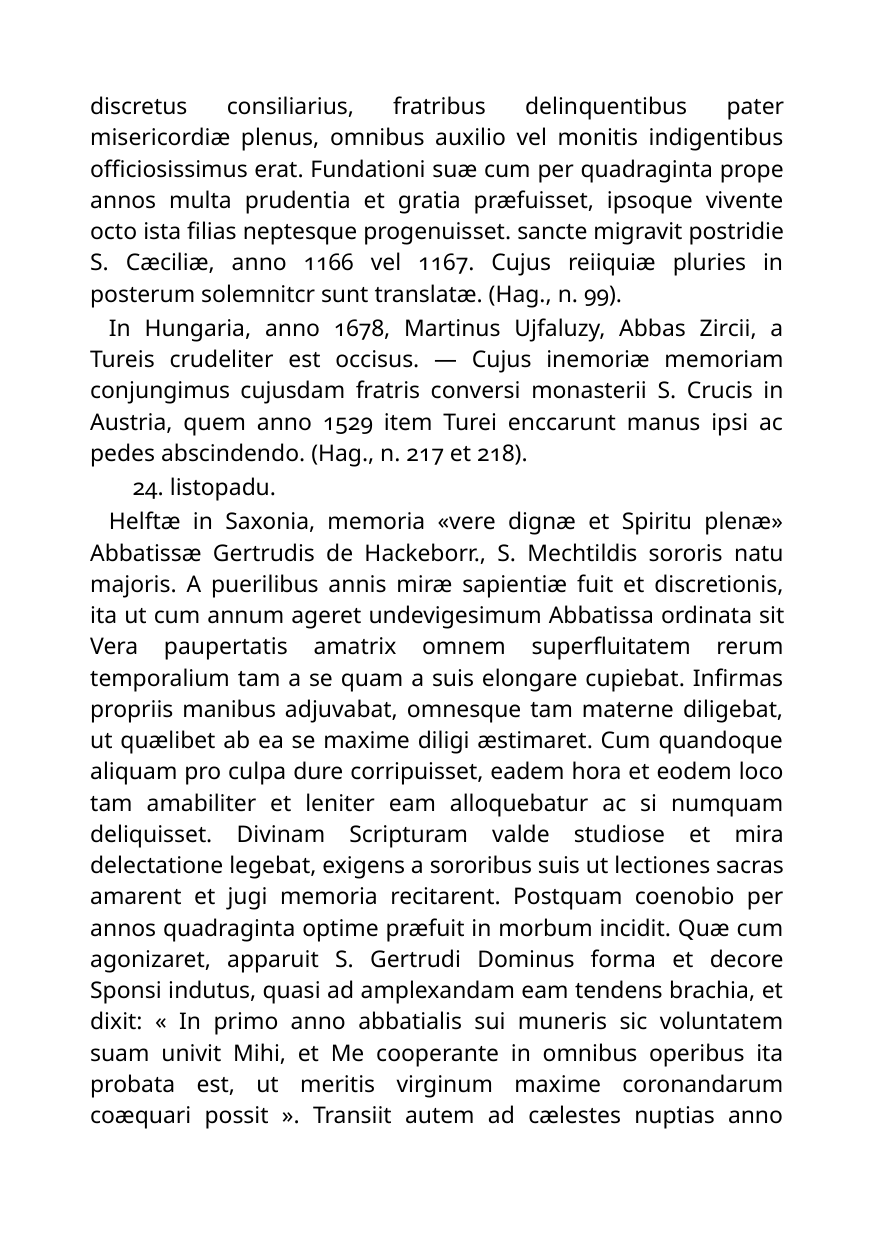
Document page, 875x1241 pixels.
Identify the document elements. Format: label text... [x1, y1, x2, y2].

text In Hungaria, anno 1678, Martinus Ujfaluzy, Abbas Zircii, a Tureis crudeliter est occisus. — Cujus inemoriæ memoriam conjungimus cujusdam fratris conversi monasterii S. Crucis in Austria, quem anno 1529 item Turei enccarunt manus ipsi ac pedes abscindendo. (Hag., n. 217 et 218). [90, 312, 784, 468]
text 24. listopadu. [90, 471, 784, 502]
text discretus consiliarius, fratribus delin­quentibus pater misericordiæ plenus, omnibus auxilio vel monitis indigentibus officiosissimus erat. Fundationi suæ cum per quadraginta prope annos multa prudentia et gratia præfuisset, ipsoque vivente octo ista filias neptesque progenuis­set. sancte migravit postridie S. Cæciliæ, anno 1166 vel 1167. Cujus reiiquiæ pluries in posterum solemnitcr sunt translatæ. (Hag., n. 99). [90, 90, 784, 309]
text Helftæ in Saxonia, memoria «vere dignæ et Spiritu plenæ» Abbatissæ Gertrudis de Hackeborr., S. Mechtildis sororis natu majoris. A puerilibus annis miræ sapientiæ fuit et discretionis, ita ut cum annum ageret undevigesimum Abbatis­sa ordinata sit Vera paupertatis amatrix omnem superfluitatem rerum temporalium tam a se quam a suis elongare cupiebat. Infirmas propriis manibus adjuvabat, omnesque tam materne diligebat, ut quælibet ab ea se maxime diligi æstimaret. Cum quandoque aliquam pro culpa dure corripuisset, eadem hora et eodem loco tam amabiliter et leniter eam alloquebatur ac si numquam deliquisset. Divinam Scripturam valde studiose et mira delectatione legebat, exigens a sororibus suis ut lectiones sacras amarent et jugi memoria recitarent. Postquam coenobio per annos quadraginta optime præfuit in morbum incidit. Quæ cum agonizaret, apparuit S. Gertrudi Dominus forma et decore Sponsi indutus, quasi ad amplexandam eam tendens brachia, et dixit: « In primo anno abbatialis sui muneris sic voluntatem suam univit Mihi, et Me cooperante in omnibus operibus ita probata est, ut meritis virginum maxime coronandarum coæquari possit ». Transiit autem ad cælestes nuptias anno [90, 505, 784, 1130]
